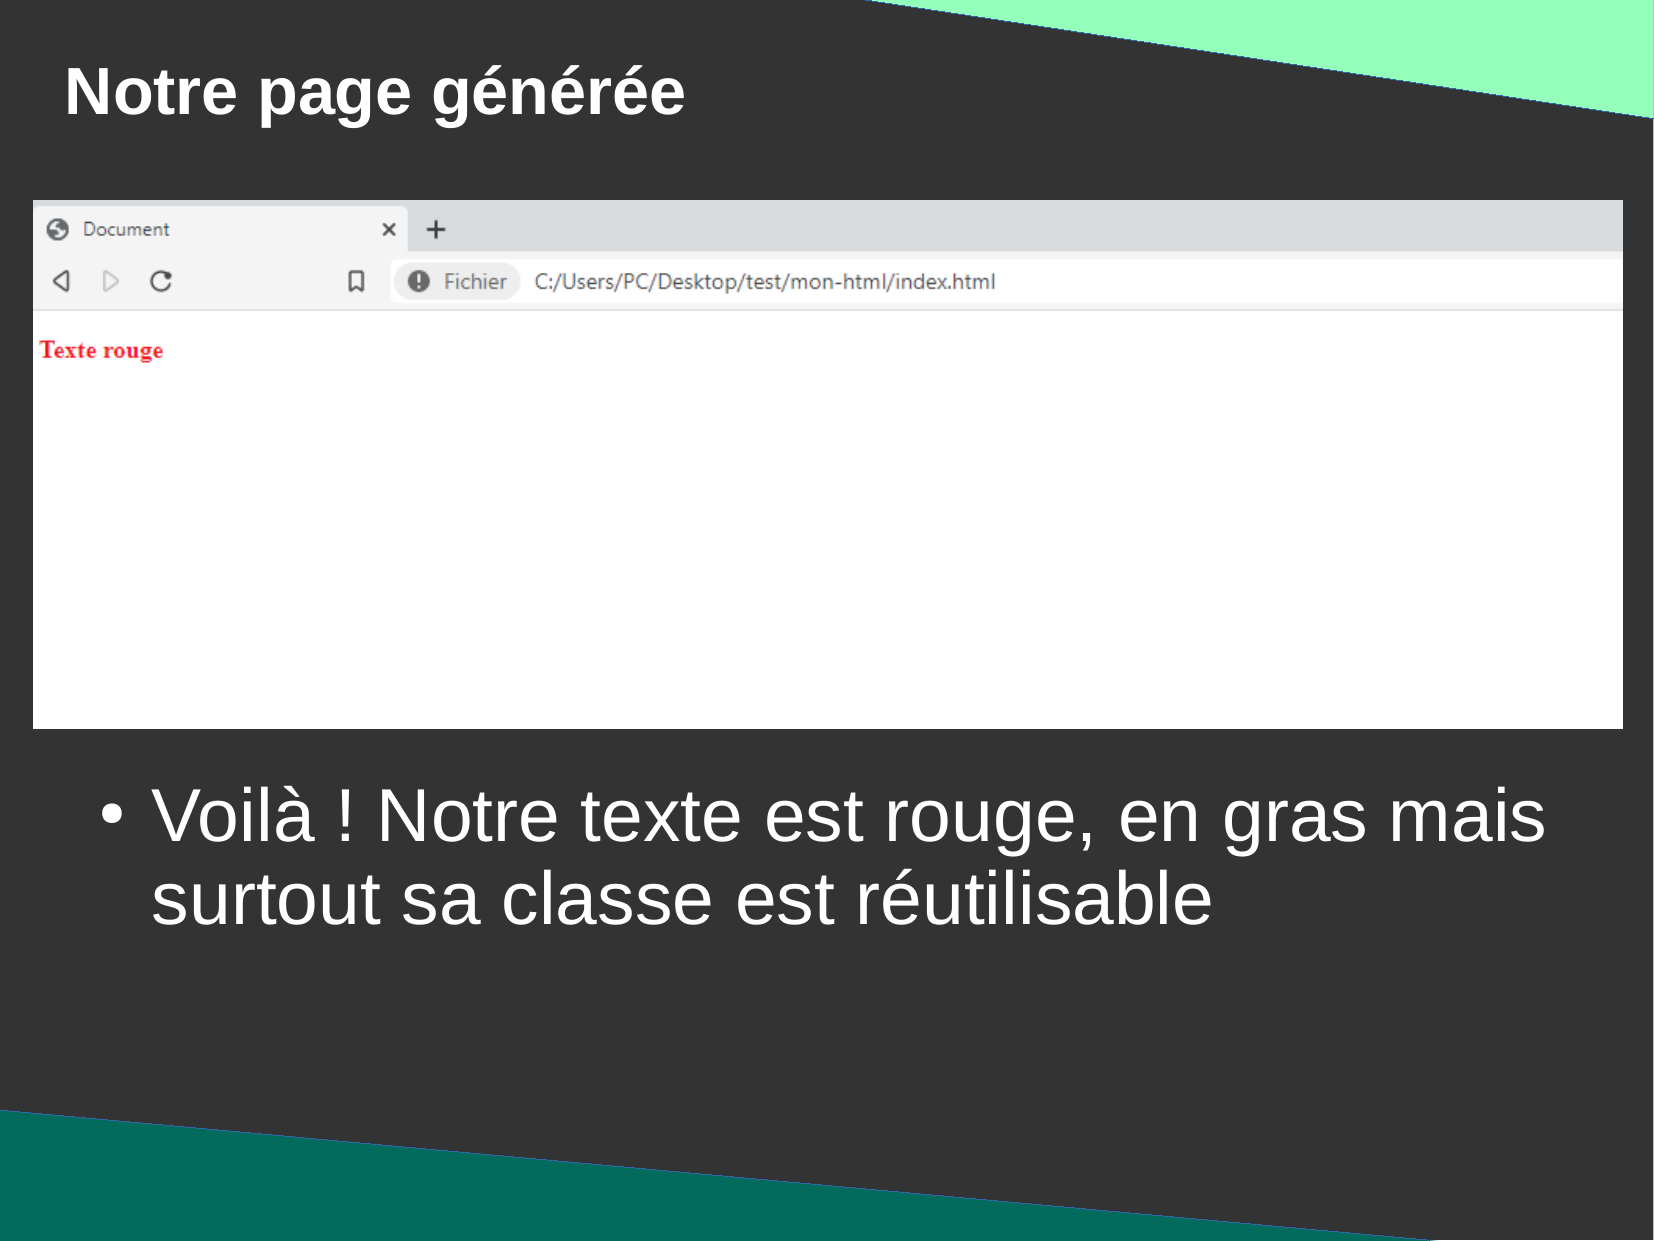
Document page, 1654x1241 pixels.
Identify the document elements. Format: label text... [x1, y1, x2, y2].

list Voilà ! Notre texte est rouge, en gras mais surtout sa classe est réutilisable [80, 773, 1605, 945]
picture [33, 200, 1623, 729]
title Notre page générée [64, 54, 1553, 157]
text_box [865, 0, 1654, 119]
